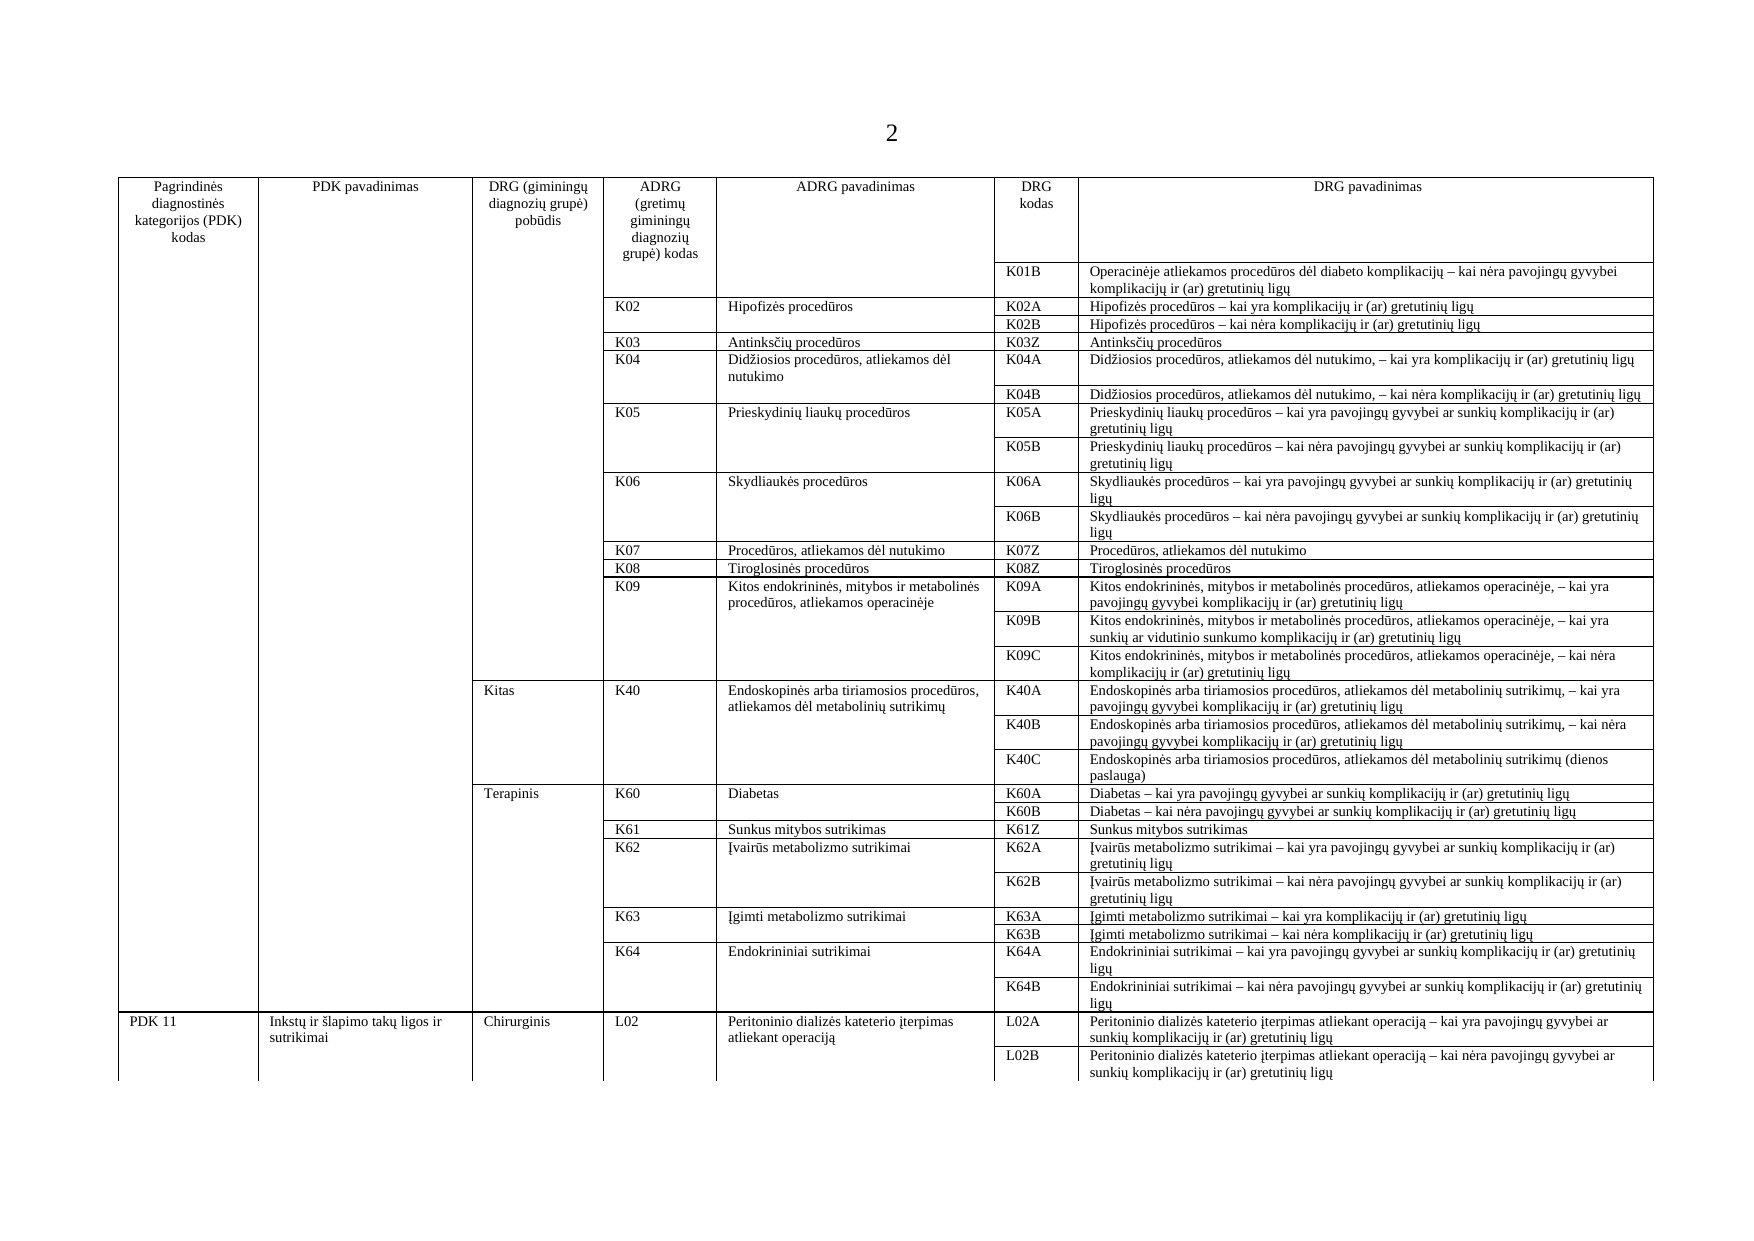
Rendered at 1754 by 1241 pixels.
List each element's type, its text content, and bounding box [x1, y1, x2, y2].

table_cell Antinksčių procedūros [1079, 333, 1653, 350]
table_cell [119, 907, 258, 924]
table_cell [473, 559, 603, 576]
table_cell [604, 315, 716, 332]
table_cell K03 [604, 333, 716, 350]
table_cell [259, 576, 472, 611]
table_cell PDK 11 [119, 1013, 258, 1046]
table_header Pagrindinės diagnostinės kategorijos (PDK) kodas [119, 178, 258, 262]
table_cell [259, 611, 472, 646]
table_cell [717, 315, 994, 332]
table_cell [119, 576, 258, 611]
table_cell Procedūros, atliekamos dėl nutukimo [1079, 542, 1653, 559]
table_cell K60 [604, 785, 716, 802]
table_cell Chirurginis [473, 1013, 603, 1046]
table_cell [717, 262, 994, 297]
table_cell [604, 506, 716, 541]
table_cell [604, 802, 716, 819]
table_cell [119, 472, 258, 506]
table_cell K06 [604, 473, 716, 506]
table_cell [119, 942, 258, 977]
table_cell [604, 385, 716, 402]
table_cell [119, 749, 258, 784]
table_cell K61 [604, 821, 716, 837]
table_cell [259, 942, 472, 977]
table_cell [119, 385, 258, 402]
table_cell [717, 977, 994, 1011]
table_cell Įgimti metabolizmo sutrikimai – kai nėra komplikacijų ir (ar) gretutinių ligų [1079, 925, 1653, 942]
table_cell [119, 715, 258, 749]
table_cell [473, 924, 603, 942]
table_cell [717, 611, 994, 646]
table_header DRG pavadinimas [1079, 178, 1653, 262]
table_cell Hipofizės procedūros – kai nėra komplikacijų ir (ar) gretutinių ligų [1079, 316, 1653, 332]
table_cell K63A [995, 908, 1078, 924]
table_cell [259, 332, 472, 350]
table_cell Skydliaukės procedūros – kai yra pavojingų gyvybei ar sunkių komplikacijų ir (ar) gretutinių ligų [1079, 473, 1653, 506]
table_cell [259, 784, 472, 802]
table_cell K40 [604, 681, 716, 715]
table_cell [259, 749, 472, 784]
table_cell K60B [995, 803, 1078, 819]
table_cell Procedūros, atliekamos dėl nutukimo [717, 542, 994, 559]
table_cell L02B [995, 1047, 1078, 1081]
table_cell K01B [995, 263, 1078, 297]
table_cell Įgimti metabolizmo sutrikimai – kai yra komplikacijų ir (ar) gretutinių ligų [1079, 908, 1653, 924]
table_cell K40A [995, 681, 1078, 715]
table_cell K04 [604, 351, 716, 385]
table_cell Įvairūs metabolizmo sutrikimai [717, 839, 994, 872]
table_header ADRG (gretimų giminingų diagnozių grupė) kodas [604, 178, 716, 262]
table_cell Inkstų ir šlapimo takų ligos ir sutrikimai [259, 1013, 472, 1046]
table_cell [119, 820, 258, 837]
table_cell K06B [995, 507, 1078, 541]
table_cell Kitos endokrininės, mitybos ir metabolinės procedūros, atliekamos operacinėje [717, 578, 994, 611]
table_cell K02A [995, 298, 1078, 314]
table_cell [717, 646, 994, 680]
table_cell [473, 646, 603, 680]
table_cell [119, 611, 258, 646]
table_cell K02 [604, 298, 716, 314]
table_header ADRG pavadinimas [717, 178, 994, 262]
table_cell [259, 715, 472, 749]
table_cell [717, 924, 994, 942]
table_cell [473, 472, 603, 506]
table_cell [259, 924, 472, 942]
table_cell [473, 262, 603, 297]
table_cell Endoskopinės arba tiriamosios procedūros, atliekamos dėl metabolinių sutrikimų [717, 681, 994, 715]
table_cell K40B [995, 716, 1078, 749]
table_cell Peritoninio dializės kateterio įterpimas atliekant operaciją – kai nėra pavojingų gyvybei ar sunkių komplikacijų ir (ar) gretutinių ligų [1079, 1047, 1653, 1081]
table_cell [119, 541, 258, 559]
table_cell [604, 611, 716, 646]
table_cell Didžiosios procedūros, atliekamos dėl nutukimo, – kai nėra komplikacijų ir (ar) gretutinių ligų [1079, 386, 1653, 402]
table_cell Didžiosios procedūros, atliekamos dėl nutukimo [717, 351, 994, 385]
table_cell Tiroglosinės procedūros [717, 560, 994, 576]
table_cell K64A [995, 943, 1078, 977]
table_cell [259, 802, 472, 819]
table_cell [717, 715, 994, 749]
table_cell Terapinis [473, 785, 603, 802]
table_cell [259, 297, 472, 314]
table_cell K09 [604, 578, 716, 611]
table_cell [119, 1046, 258, 1081]
table_cell [473, 977, 603, 1011]
table_cell Įgimti metabolizmo sutrikimai [717, 908, 994, 924]
table_cell [473, 576, 603, 611]
table_cell [259, 559, 472, 576]
table_cell Peritoninio dializės kateterio įterpimas atliekant operaciją – kai yra pavojingų gyvybei ar sunkių komplikacijų ir (ar) gretutinių ligų [1079, 1013, 1653, 1046]
table_header DRG (giminingų diagnozių grupė) pobūdis [473, 178, 603, 262]
table_cell [259, 680, 472, 715]
table_cell [259, 403, 472, 437]
table_cell [604, 872, 716, 907]
table_cell Antinksčių procedūros [717, 333, 994, 350]
table_cell [473, 315, 603, 332]
table_cell Sunkus mitybos sutrikimas [1079, 821, 1653, 837]
table_cell Endokrininiai sutrikimai – kai nėra pavojingų gyvybei ar sunkių komplikacijų ir (ar) gretutinių ligų [1079, 978, 1653, 1011]
table_cell K05 [604, 404, 716, 437]
table_cell [473, 332, 603, 350]
table_cell Endokrininiai sutrikimai – kai yra pavojingų gyvybei ar sunkių komplikacijų ir (ar) gretutinių ligų [1079, 943, 1653, 977]
table_cell [473, 541, 603, 559]
table_cell [259, 977, 472, 1011]
table_cell Skydliaukės procedūros [717, 473, 994, 506]
table_cell Diabetas – kai yra pavojingų gyvybei ar sunkių komplikacijų ir (ar) gretutinių ligų [1079, 785, 1653, 802]
table_cell [259, 315, 472, 332]
table_cell [473, 942, 603, 977]
table_cell [259, 472, 472, 506]
table_cell [119, 872, 258, 907]
table_cell [473, 838, 603, 872]
table_cell Hipofizės procedūros [717, 298, 994, 314]
table_cell Skydliaukės procedūros – kai nėra pavojingų gyvybei ar sunkių komplikacijų ir (ar) gretutinių ligų [1079, 507, 1653, 541]
table_cell [473, 820, 603, 837]
table_cell Prieskydinių liaukų procedūros [717, 404, 994, 437]
table_cell K02B [995, 316, 1078, 332]
table_cell [473, 872, 603, 907]
table_cell [259, 262, 472, 297]
table_cell Kitos endokrininės, mitybos ir metabolinės procedūros, atliekamos operacinėje, – kai nėra komplikacijų ir (ar) gretutinių ligų [1079, 647, 1653, 680]
table_cell [119, 297, 258, 314]
table_cell [259, 907, 472, 924]
table_cell [119, 784, 258, 802]
table_cell [119, 924, 258, 942]
table_cell [259, 385, 472, 402]
table_cell K09A [995, 578, 1078, 611]
table_cell [717, 506, 994, 541]
table_cell K08Z [995, 560, 1078, 576]
table_cell K62 [604, 839, 716, 872]
table_cell [259, 506, 472, 541]
table_cell [604, 715, 716, 749]
table_cell [717, 749, 994, 784]
table_cell [717, 385, 994, 402]
table_cell [473, 385, 603, 402]
table_cell K63B [995, 925, 1078, 942]
table_cell [604, 1046, 716, 1081]
table_cell [717, 802, 994, 819]
table_cell [473, 611, 603, 646]
table_cell [259, 820, 472, 837]
table_cell [259, 350, 472, 385]
table_cell Didžiosios procedūros, atliekamos dėl nutukimo, – kai yra komplikacijų ir (ar) gretutinių ligų [1079, 351, 1653, 385]
table_cell K60A [995, 785, 1078, 802]
table_header DRG kodas [995, 178, 1078, 262]
table_header PDK pavadinimas [259, 178, 472, 262]
table_cell K62B [995, 873, 1078, 907]
table_cell [604, 977, 716, 1011]
table_cell [473, 506, 603, 541]
table_cell [119, 262, 258, 297]
table_cell [473, 715, 603, 749]
table_cell [119, 680, 258, 715]
table_cell K04A [995, 351, 1078, 385]
table_cell [473, 1046, 603, 1081]
table_cell [259, 838, 472, 872]
table_cell K62A [995, 839, 1078, 872]
table_cell [259, 872, 472, 907]
table_cell [604, 924, 716, 942]
table_cell [119, 802, 258, 819]
table_cell [119, 315, 258, 332]
table_cell Įvairūs metabolizmo sutrikimai – kai nėra pavojingų gyvybei ar sunkių komplikacijų ir (ar) gretutinių ligų [1079, 873, 1653, 907]
table_cell [119, 506, 258, 541]
table_cell Sunkus mitybos sutrikimas [717, 821, 994, 837]
table_cell K61Z [995, 821, 1078, 837]
table_cell Kitos endokrininės, mitybos ir metabolinės procedūros, atliekamos operacinėje, – kai yra sunkių ar vidutinio sunkumo komplikacijų ir (ar) gretutinių ligų [1079, 612, 1653, 646]
table_cell Endokrininiai sutrikimai [717, 943, 994, 977]
table_cell [119, 403, 258, 437]
table_cell [259, 646, 472, 680]
table_cell [473, 297, 603, 314]
table_cell [259, 437, 472, 472]
table_cell K05B [995, 438, 1078, 472]
table_cell [604, 749, 716, 784]
table_cell [473, 403, 603, 437]
table_cell K04B [995, 386, 1078, 402]
table_cell K08 [604, 560, 716, 576]
table_cell [119, 350, 258, 385]
table_cell K09C [995, 647, 1078, 680]
table_cell Kitos endokrininės, mitybos ir metabolinės procedūros, atliekamos operacinėje, – kai yra pavojingų gyvybei komplikacijų ir (ar) gretutinių ligų [1079, 578, 1653, 611]
table_cell [119, 977, 258, 1011]
table_cell Endoskopinės arba tiriamosios procedūros, atliekamos dėl metabolinių sutrikimų, – kai yra pavojingų gyvybei komplikacijų ir (ar) gretutinių ligų [1079, 681, 1653, 715]
table_cell Kitas [473, 681, 603, 715]
table_cell K06A [995, 473, 1078, 506]
table_cell K40C [995, 750, 1078, 784]
table_cell L02 [604, 1013, 716, 1046]
table_cell K63 [604, 908, 716, 924]
table_cell [604, 437, 716, 472]
table_cell Diabetas – kai nėra pavojingų gyvybei ar sunkių komplikacijų ir (ar) gretutinių ligų [1079, 803, 1653, 819]
table_cell [259, 1046, 472, 1081]
table_cell Endoskopinės arba tiriamosios procedūros, atliekamos dėl metabolinių sutrikimų (dienos paslauga) [1079, 750, 1653, 784]
table_cell [717, 1046, 994, 1081]
table_cell Tiroglosinės procedūros [1079, 560, 1653, 576]
table_cell K05A [995, 404, 1078, 437]
table_cell Prieskydinių liaukų procedūros – kai yra pavojingų gyvybei ar sunkių komplikacijų ir (ar) gretutinių ligų [1079, 404, 1653, 437]
table_cell [604, 646, 716, 680]
table_cell [717, 872, 994, 907]
table_cell [119, 646, 258, 680]
table_cell [119, 332, 258, 350]
table_cell [119, 559, 258, 576]
table_cell K07Z [995, 542, 1078, 559]
table_cell [473, 437, 603, 472]
table_cell K64B [995, 978, 1078, 1011]
table_cell K07 [604, 542, 716, 559]
table_cell K64 [604, 943, 716, 977]
table_cell Endoskopinės arba tiriamosios procedūros, atliekamos dėl metabolinių sutrikimų, – kai nėra pavojingų gyvybei komplikacijų ir (ar) gretutinių ligų [1079, 716, 1653, 749]
table_cell [717, 437, 994, 472]
table_cell [259, 541, 472, 559]
table_cell L02A [995, 1013, 1078, 1046]
table_cell [119, 437, 258, 472]
table_cell K03Z [995, 333, 1078, 350]
table_cell [604, 262, 716, 297]
table_cell [473, 749, 603, 784]
table_cell [473, 350, 603, 385]
table_cell Įvairūs metabolizmo sutrikimai – kai yra pavojingų gyvybei ar sunkių komplikacijų ir (ar) gretutinių ligų [1079, 839, 1653, 872]
table_cell Hipofizės procedūros – kai yra komplikacijų ir (ar) gretutinių ligų [1079, 298, 1653, 314]
table_cell [473, 802, 603, 819]
table_cell K09B [995, 612, 1078, 646]
table_cell Operacinėje atliekamos procedūros dėl diabeto komplikacijų – kai nėra pavojingų gyvybei komplikacijų ir (ar) gretutinių ligų [1079, 263, 1653, 297]
table_cell [119, 838, 258, 872]
table_cell Prieskydinių liaukų procedūros – kai nėra pavojingų gyvybei ar sunkių komplikacijų ir (ar) gretutinių ligų [1079, 438, 1653, 472]
table_cell Peritoninio dializės kateterio įterpimas atliekant operaciją [717, 1013, 994, 1046]
table_cell [473, 907, 603, 924]
table_cell Diabetas [717, 785, 994, 802]
